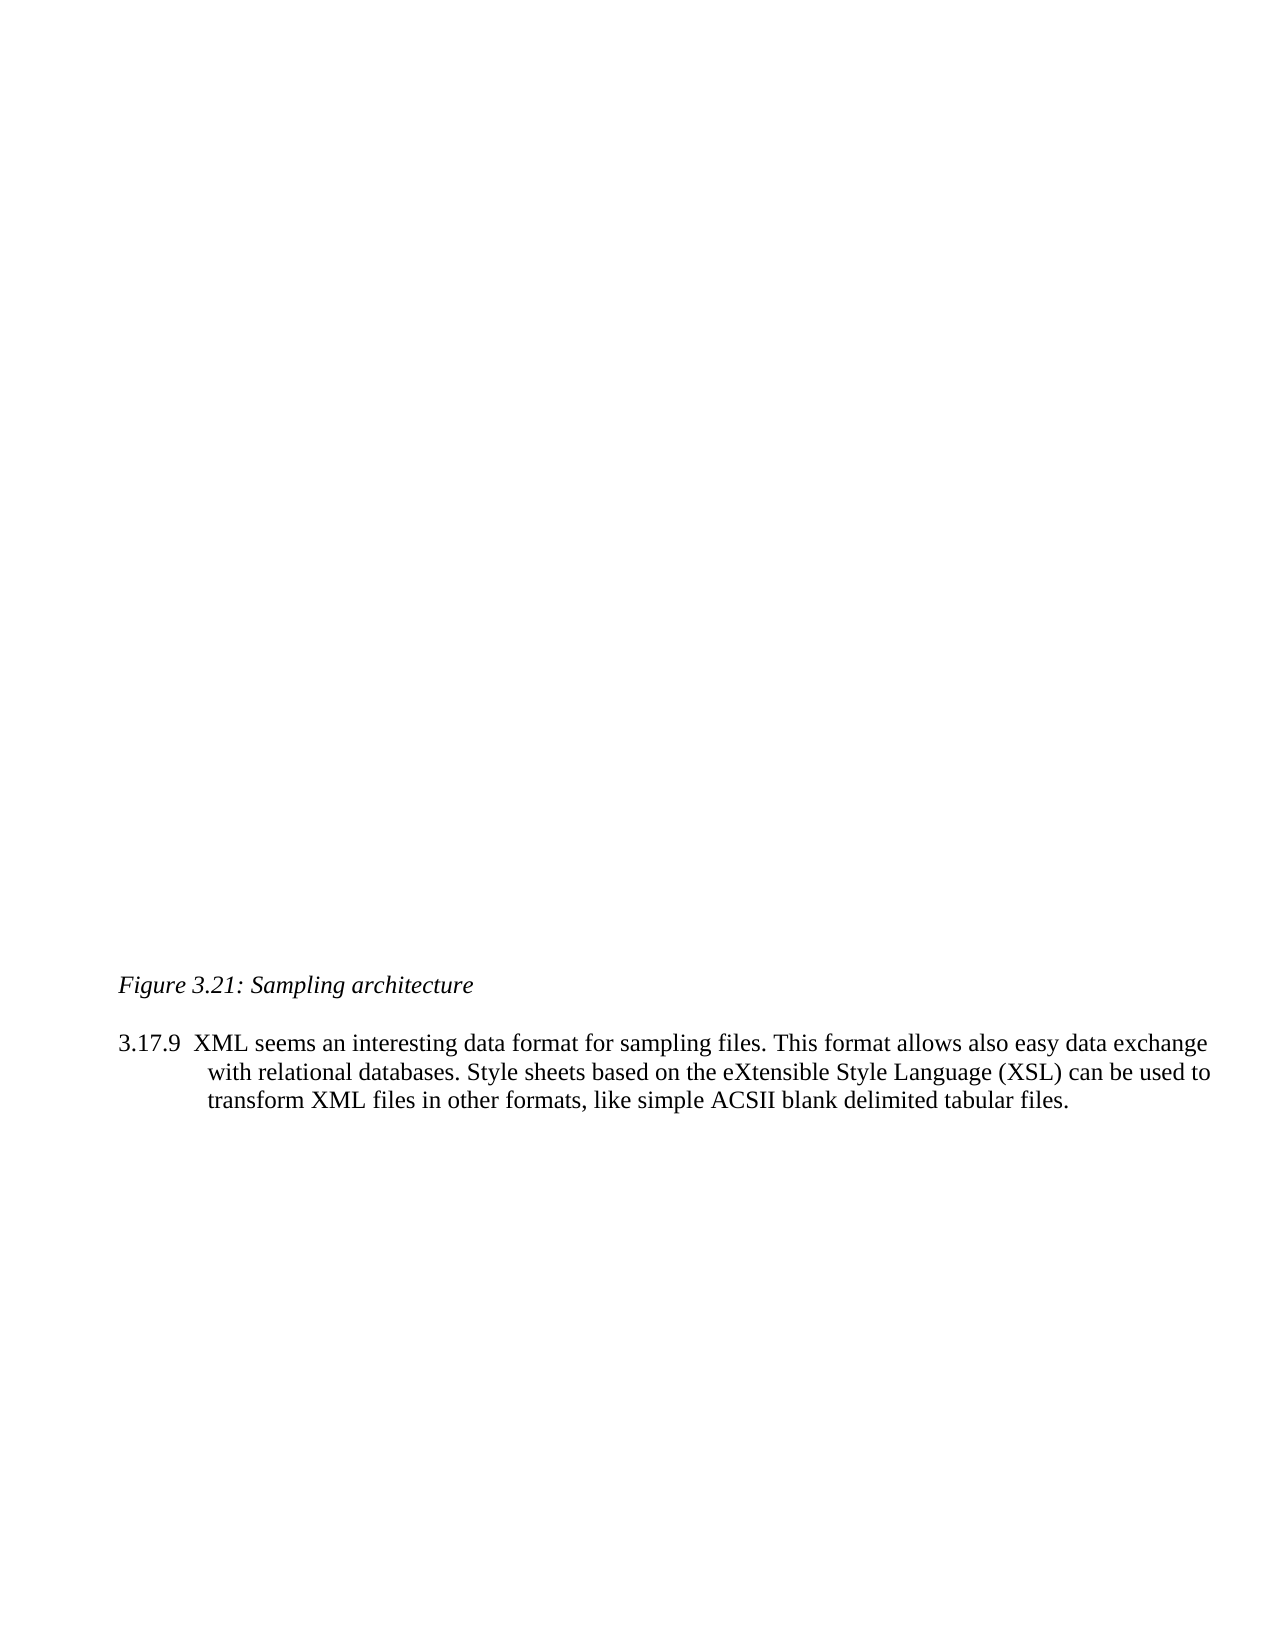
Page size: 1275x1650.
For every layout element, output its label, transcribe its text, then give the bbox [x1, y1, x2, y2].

text Figure 3.21: Sampling architecture [118, 59, 1141, 999]
subtitle XML seems an interesting data format for sampling files. This format allows also easy data exchange with relational databases. Style sheets based on the eXtensible Style Language (XSL) can be used to transform XML files in other formats, like simple ACSII blank delimited tabular files. [118, 1028, 1216, 1114]
